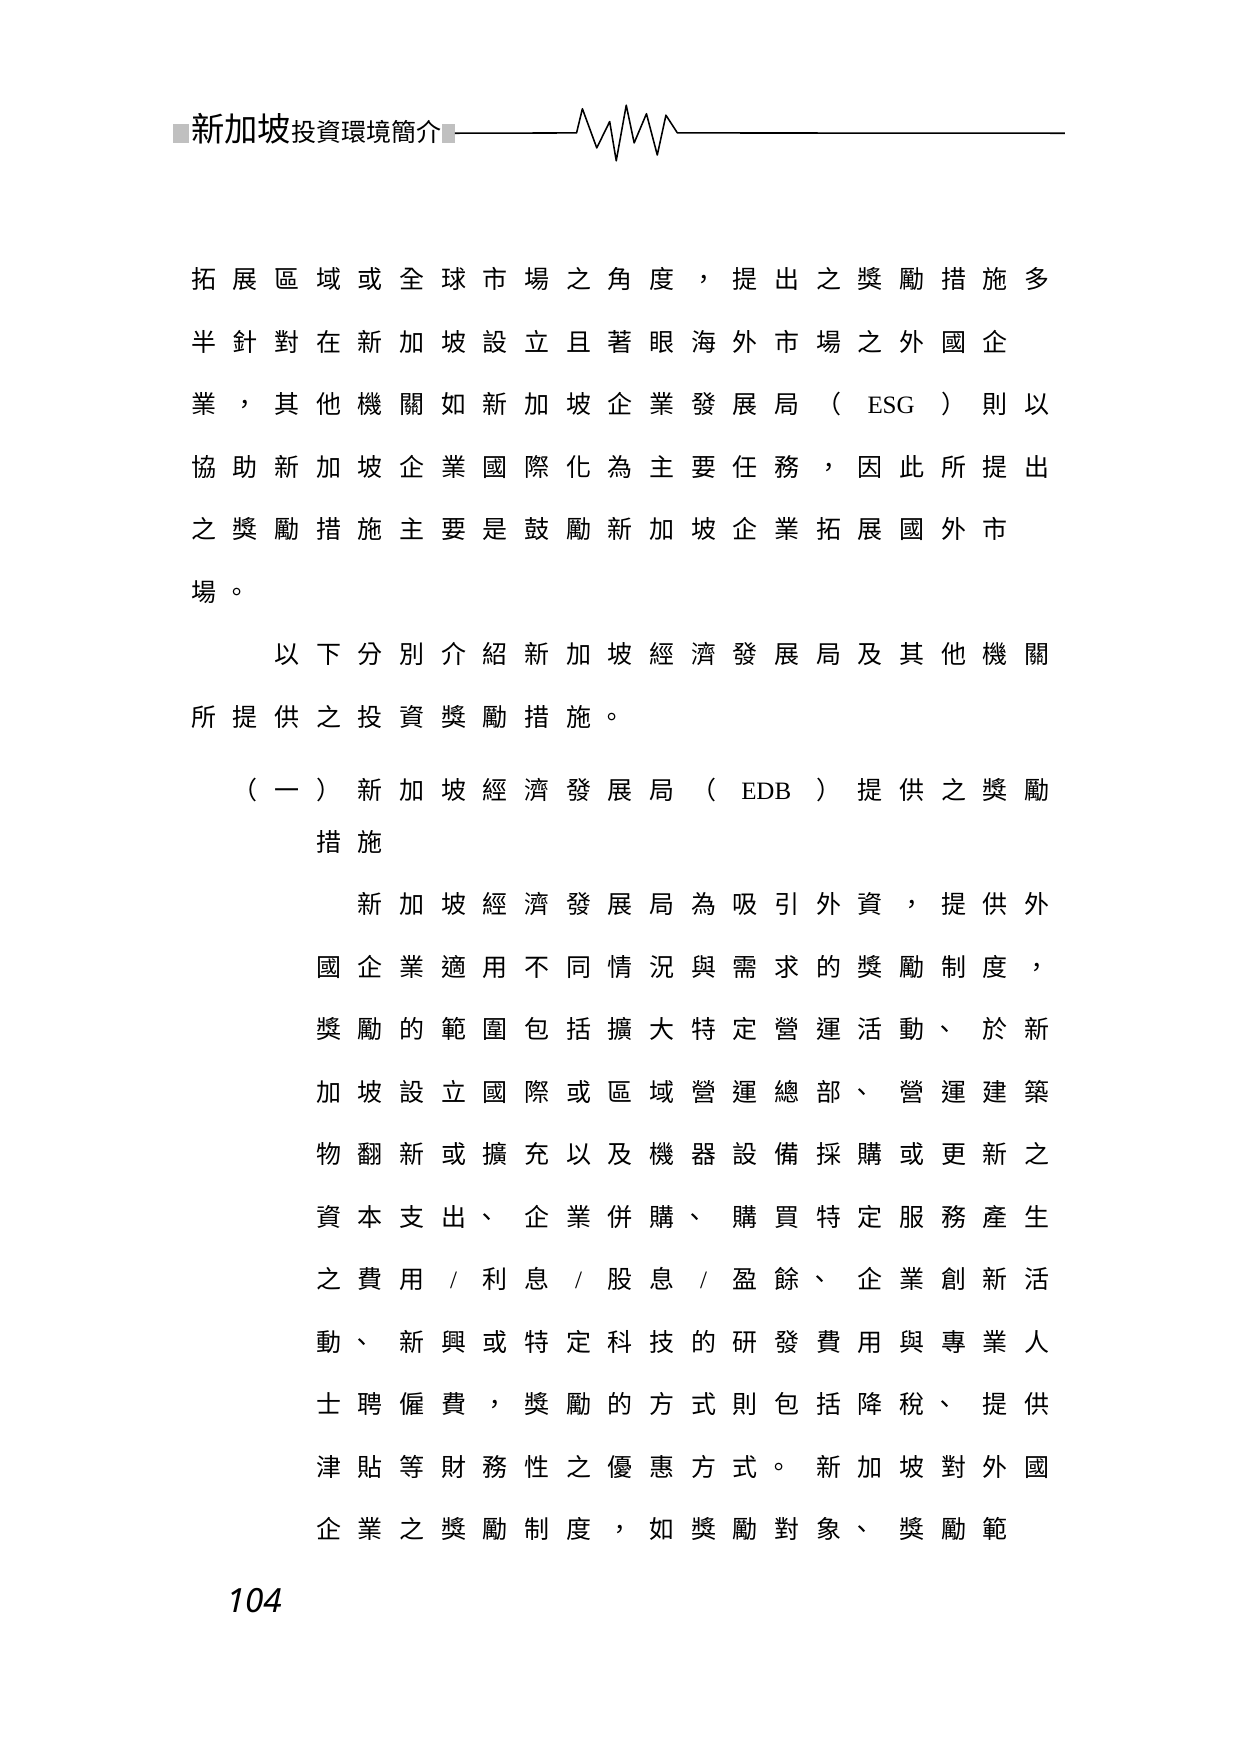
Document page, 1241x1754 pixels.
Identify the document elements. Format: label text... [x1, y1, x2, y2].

text 拓展區域或全球市場之角度，提出之獎勵措施多半針對在新加坡設立且著眼海外市場之外國企業，其他機關如新加坡企業發展局（ESG）則以協助新加坡企業國際化為主要任務，因此所提出之獎勵措施主要是鼓勵新加坡企業拓展國外市場。 [183, 236, 1058, 611]
text （一）新加坡經濟發展局（EDB）提供之獎勵措施 [207, 736, 1058, 861]
text 新加坡經濟發展局為吸引外資，提供外國企業適用不同情況與需求的獎勵制度，獎勵的範圍包括擴大特定營運活動、於新加坡設立國際或區域營運總部、營運建築物翻新或擴充以及機器設備採購或更新之資本支出、企業併購、購買特定服務產生之費用/利息/股息/盈餘、企業創新活動、新興或特定科技的研發費用與專業人士聘僱費，獎勵的方式則包括降稅、提供津貼等財務性之優惠方式。新加坡對外國企業之獎勵制度，如獎勵對象、獎勵範 [281, 861, 1058, 1549]
text 以下分別介紹新加坡經濟發展局及其他機關所提供之投資獎勵措施。 [183, 611, 1058, 736]
